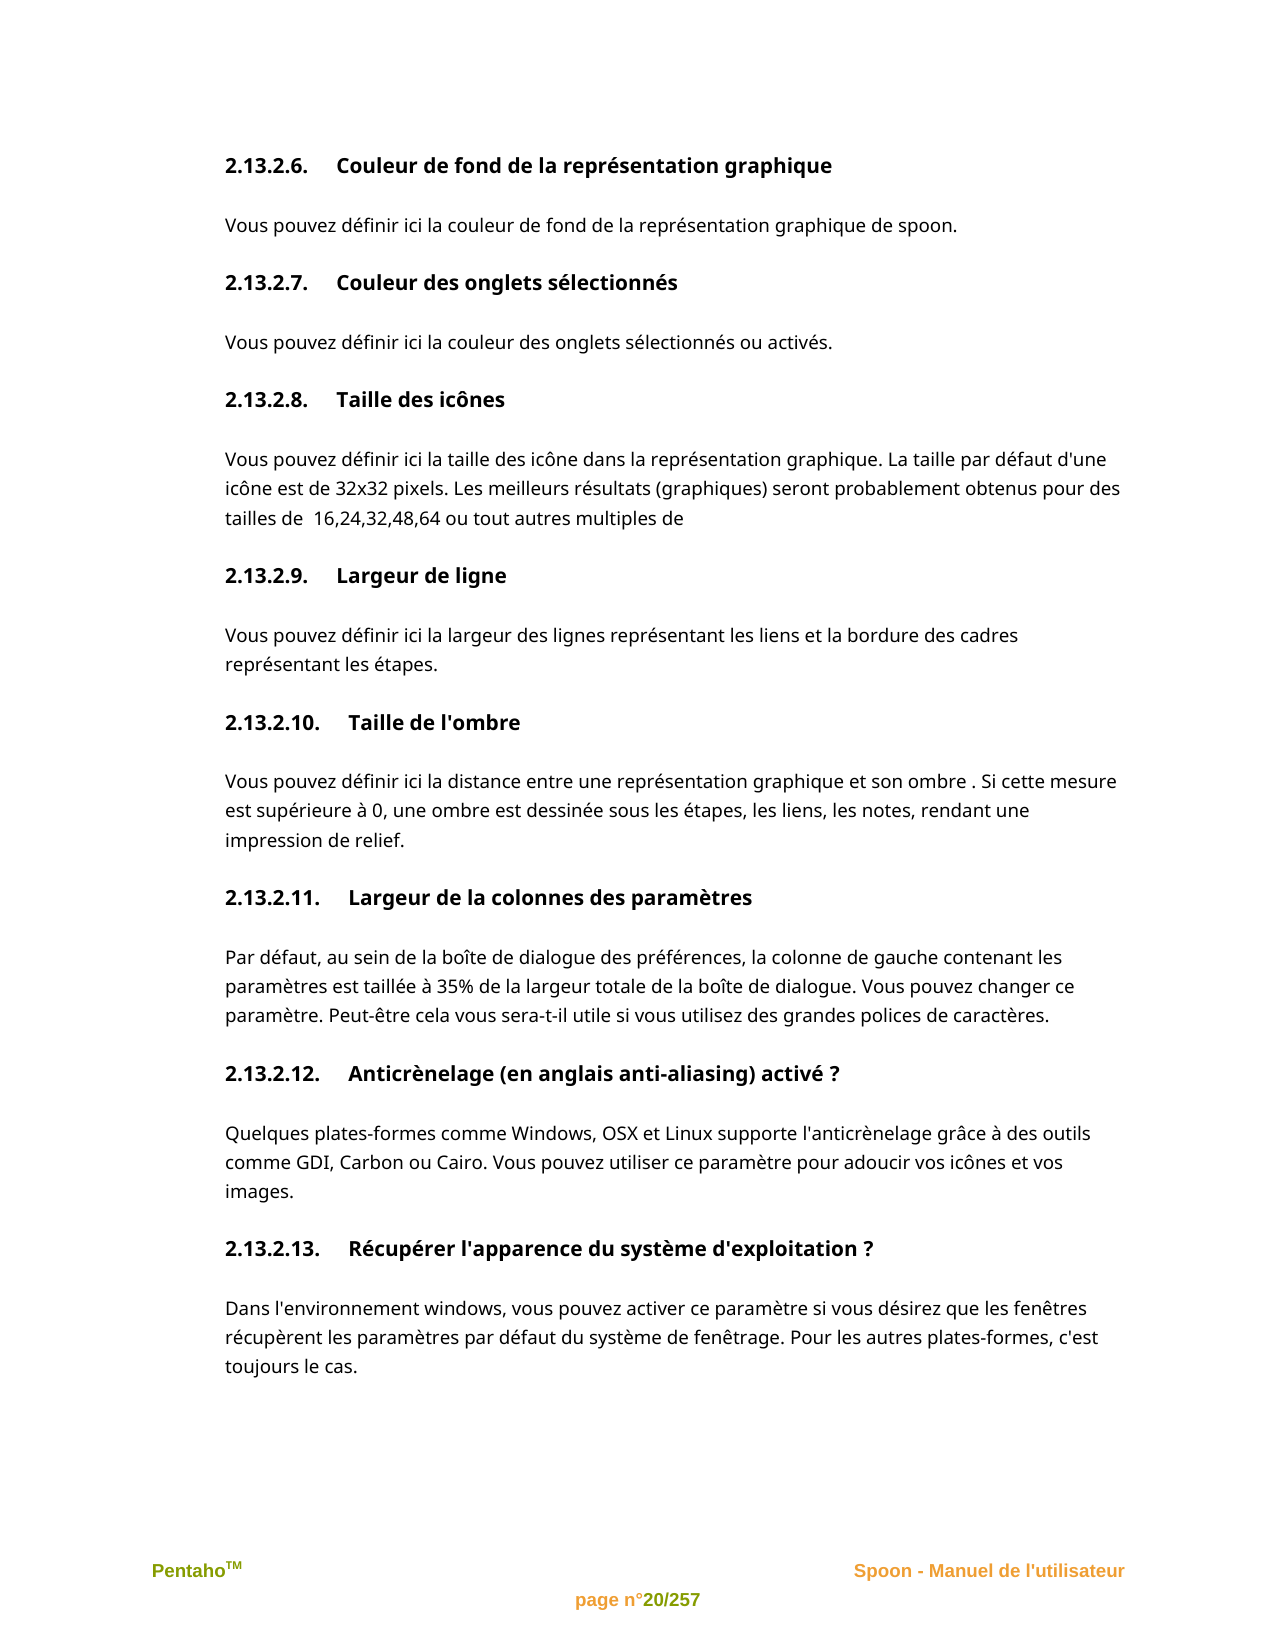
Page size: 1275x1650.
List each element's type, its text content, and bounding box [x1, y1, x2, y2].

text Vous pouvez définir ici la taille des icône dans la représentation graphique. La taille par défaut d'une icône est de 32x32 pixels. Les meilleurs résultats (graphiques) seront probablement obtenus pour des tailles de 16,24,32,48,64 ou tout autres multiples de [225, 443, 1125, 531]
text Vous pouvez définir ici la distance entre une représentation graphique et son ombre . Si cette mesure est supérieure à 0, une ombre est dessinée sous les étapes, les liens, les notes, rendant une impression de relief. [225, 765, 1125, 853]
text Vous pouvez définir ici la couleur de fond de la représentation graphique de spoon. [225, 209, 1125, 238]
text Dans l'environnement windows, vous pouvez activer ce paramètre si vous désirez que les fenêtres récupèrent les paramètres par défaut du système de fenêtrage. Pour les autres plates-formes, c'est toujours le cas. [225, 1292, 1125, 1380]
subtitle Récupérer l'apparence du système d'exploitation ? [225, 1233, 1125, 1263]
text Vous pouvez définir ici la largeur des lignes représentant les liens et la bordure des cadres représentant les étapes. [225, 619, 1125, 677]
subtitle Largeur de la colonnes des paramètres [225, 882, 1125, 911]
subtitle Taille de l'ombre [225, 707, 1125, 736]
subtitle Taille des icônes [225, 384, 1125, 414]
subtitle Anticrènelage (en anglais anti-aliasing) activé ? [225, 1058, 1125, 1087]
subtitle Couleur des onglets sélectionnés [225, 267, 1125, 296]
text Par défaut, au sein de la boîte de dialogue des préférences, la colonne de gauche contenant les paramètres est taillée à 35% de la largeur totale de la boîte de dialogue. Vous pouvez changer ce paramètre. Peut-être cela vous sera-t-il utile si vous utilisez des grandes polices de caractères. [225, 941, 1125, 1028]
subtitle Couleur de fond de la représentation graphique [225, 150, 1125, 179]
text Vous pouvez définir ici la couleur des onglets sélectionnés ou activés. [225, 326, 1125, 355]
subtitle Largeur de ligne [225, 560, 1125, 589]
text Quelques plates-formes comme Windows, OSX et Linux supporte l'anticrènelage grâce à des outils comme GDI, Carbon ou Cairo. Vous pouvez utiliser ce paramètre pour adoucir vos icônes et vos images. [225, 1117, 1125, 1204]
